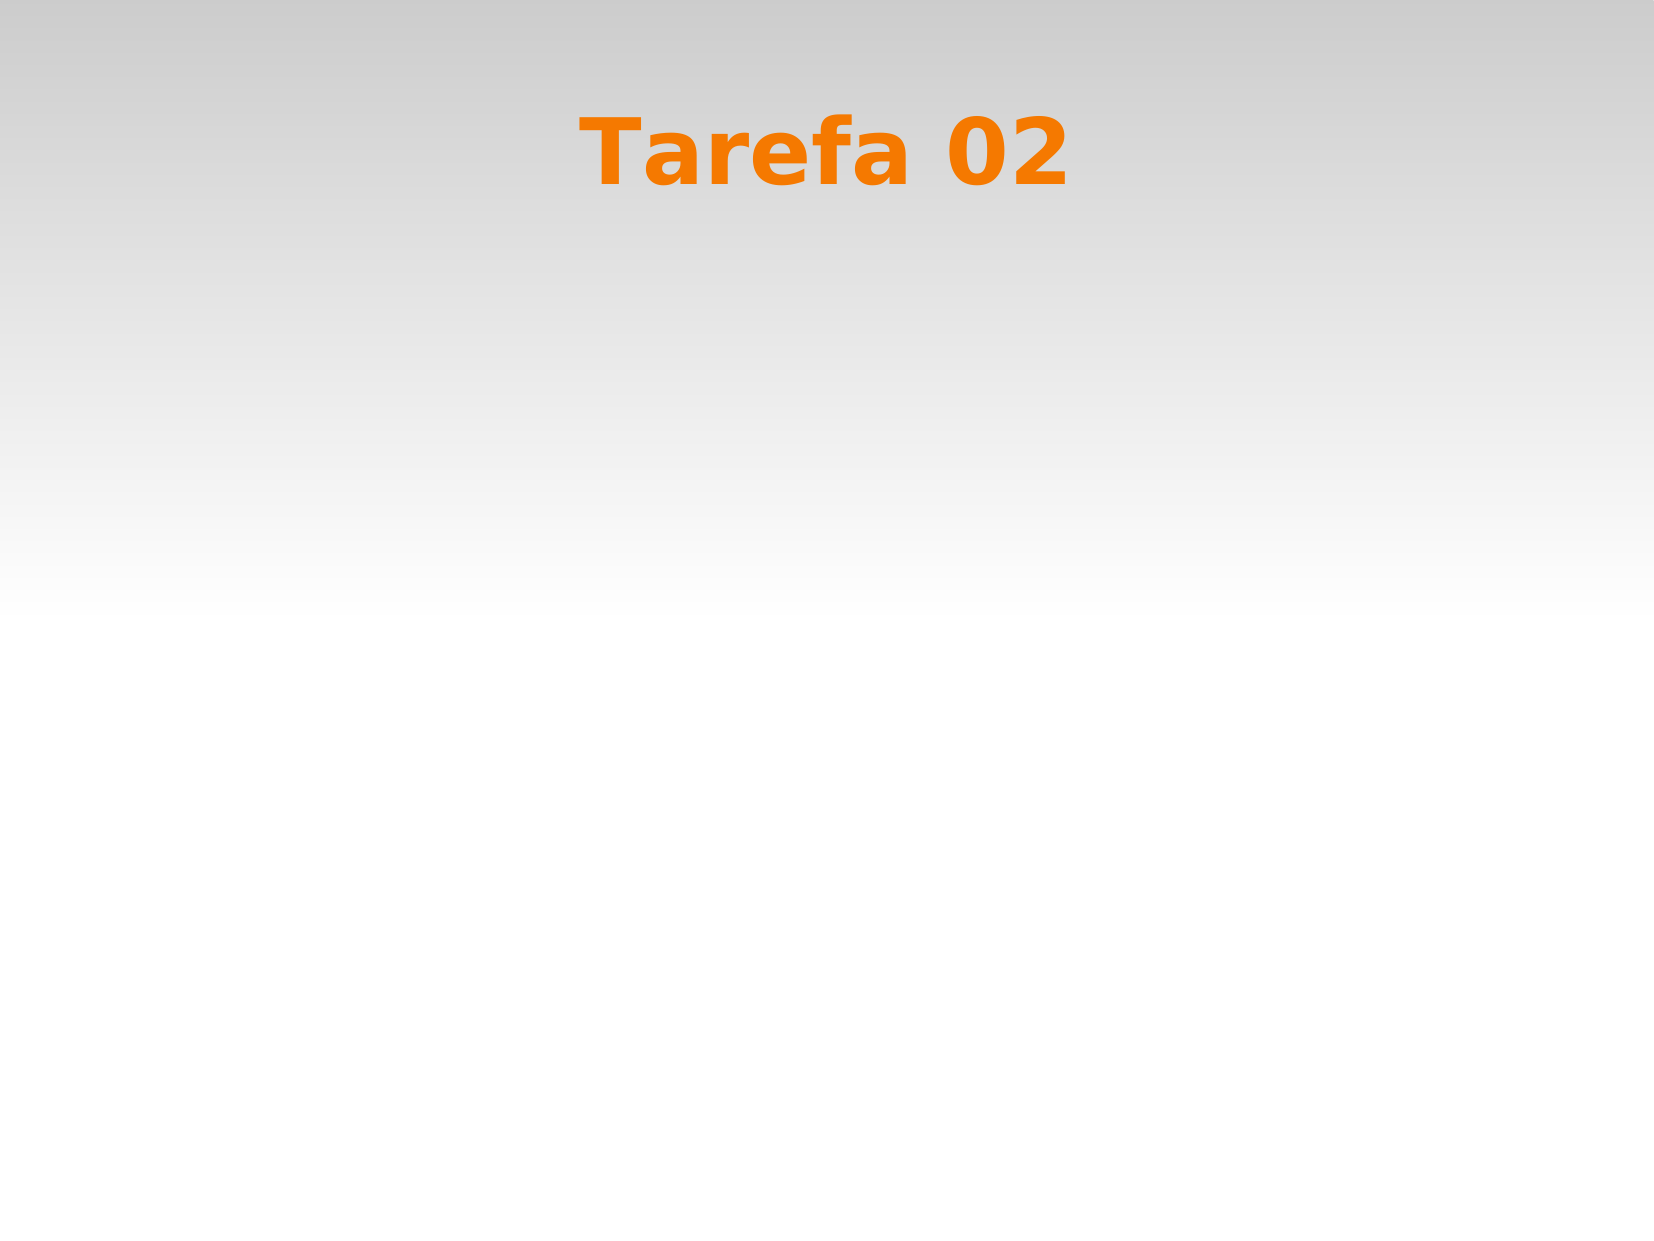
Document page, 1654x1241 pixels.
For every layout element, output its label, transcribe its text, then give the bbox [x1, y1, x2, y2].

title Tarefa 02 [82, 49, 1571, 257]
